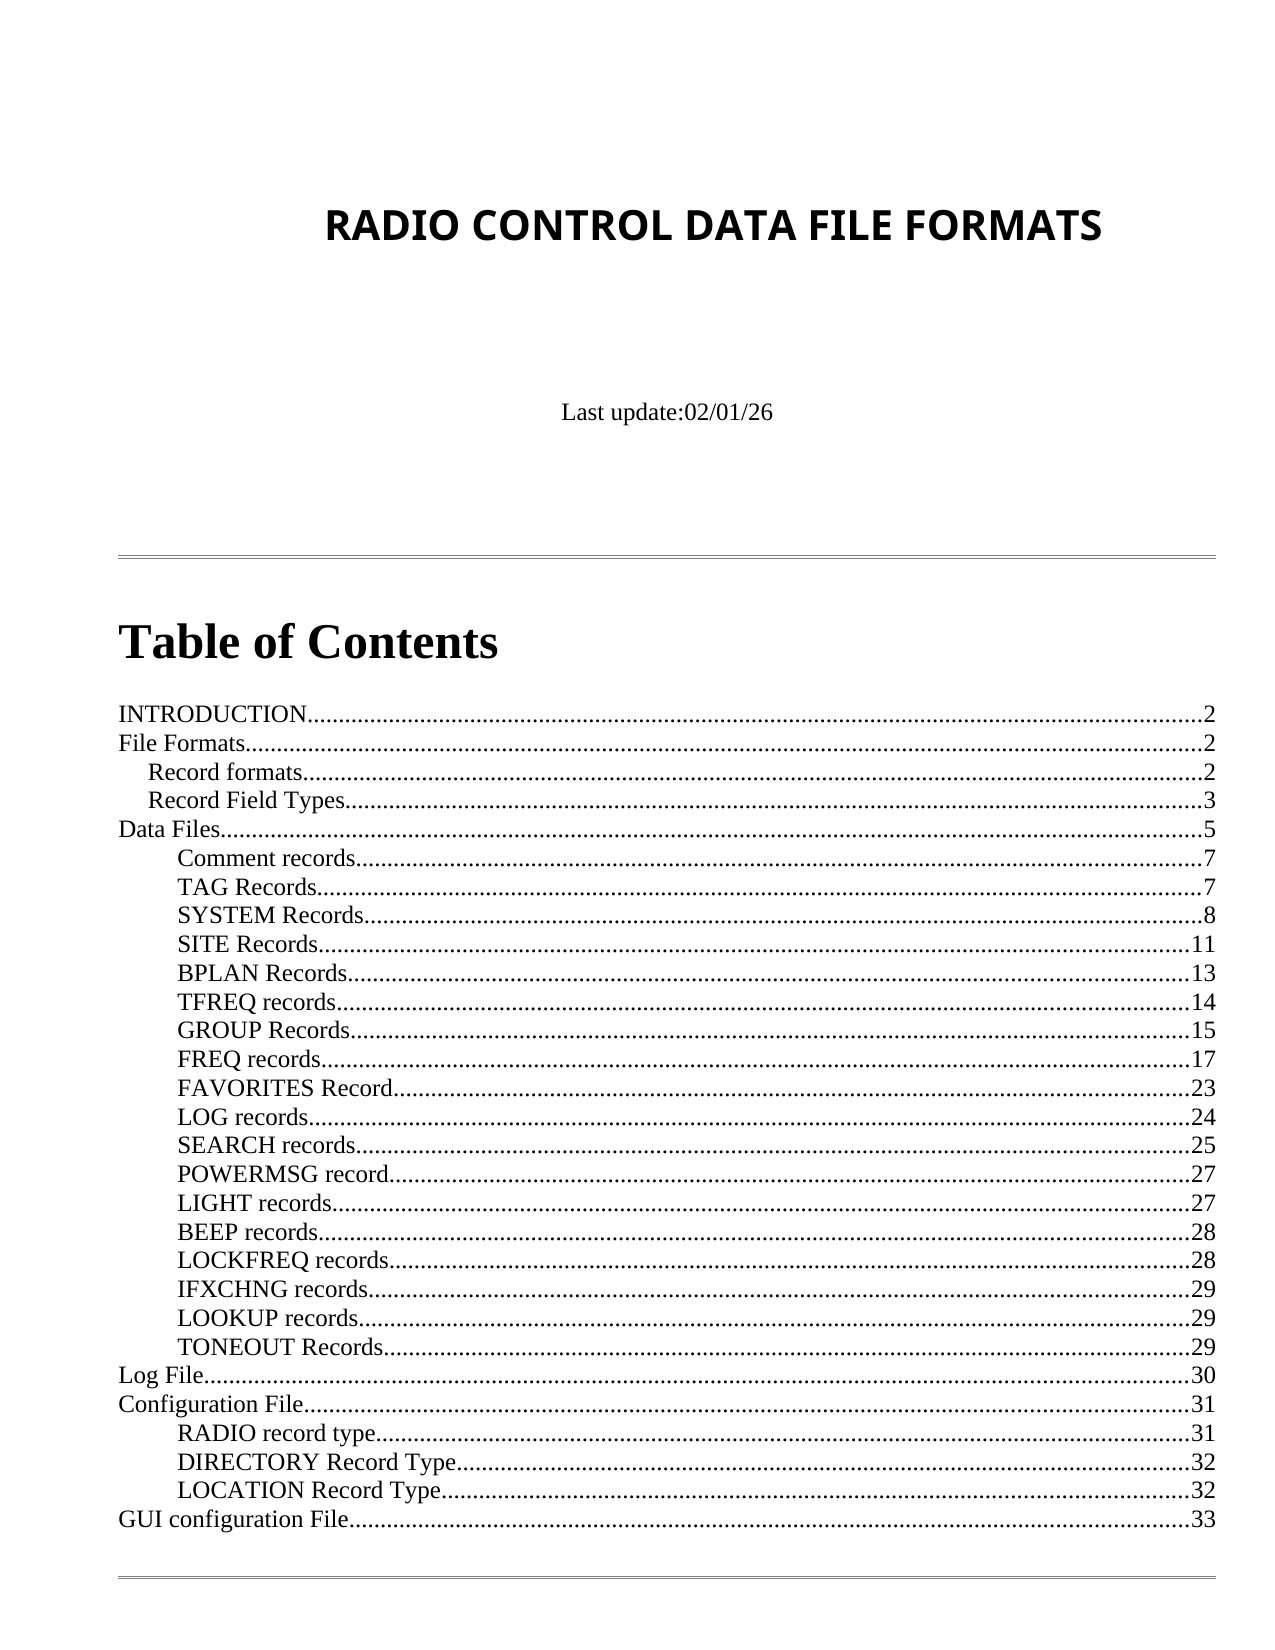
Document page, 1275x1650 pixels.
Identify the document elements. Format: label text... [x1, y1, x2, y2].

text TFREQ records 14 [177, 987, 1216, 1015]
text TAG Records 7 [177, 872, 1216, 900]
text Log File 30 [118, 1360, 1216, 1389]
text FREQ records 17 [177, 1044, 1216, 1073]
text GROUP Records 15 [177, 1015, 1216, 1044]
text SITE Records 11 [177, 929, 1216, 958]
text RADIO record type 31 [177, 1418, 1216, 1447]
text Comment records 7 [177, 843, 1216, 872]
text INTRODUCTION 2 [118, 699, 1216, 728]
text IFXCHNG records 29 [177, 1274, 1216, 1303]
text POWERMSG record 27 [177, 1159, 1216, 1188]
text DIRECTORY Record Type 32 [177, 1447, 1216, 1475]
text Record Field Types 3 [148, 785, 1216, 814]
text BEEP records 28 [177, 1217, 1216, 1245]
text LOOKUP records 29 [177, 1303, 1216, 1332]
text GUI configuration File 33 [118, 1504, 1216, 1533]
text LIGHT records 27 [177, 1188, 1216, 1217]
text LOG records 24 [177, 1102, 1216, 1130]
text Data Files 5 [118, 814, 1216, 843]
text FAVORITES Record 23 [177, 1073, 1216, 1102]
text BPLAN Records 13 [177, 958, 1216, 987]
text Configuration File 31 [118, 1389, 1216, 1418]
text SYSTEM Records 8 [177, 900, 1216, 929]
subtitle Table of Contents [118, 612, 1216, 670]
text File Formats 2 [118, 728, 1216, 757]
text LOCATION Record Type 32 [177, 1475, 1216, 1504]
text SEARCH records 25 [177, 1130, 1216, 1159]
text TONEOUT Records 29 [177, 1332, 1216, 1360]
text Record formats 2 [148, 757, 1216, 785]
text LOCKFREQ records 28 [177, 1245, 1216, 1274]
text Last update:02/01/26 [118, 397, 1216, 426]
subtitle RADIO CONTROL DATA FILE FORMATS [118, 196, 1216, 253]
